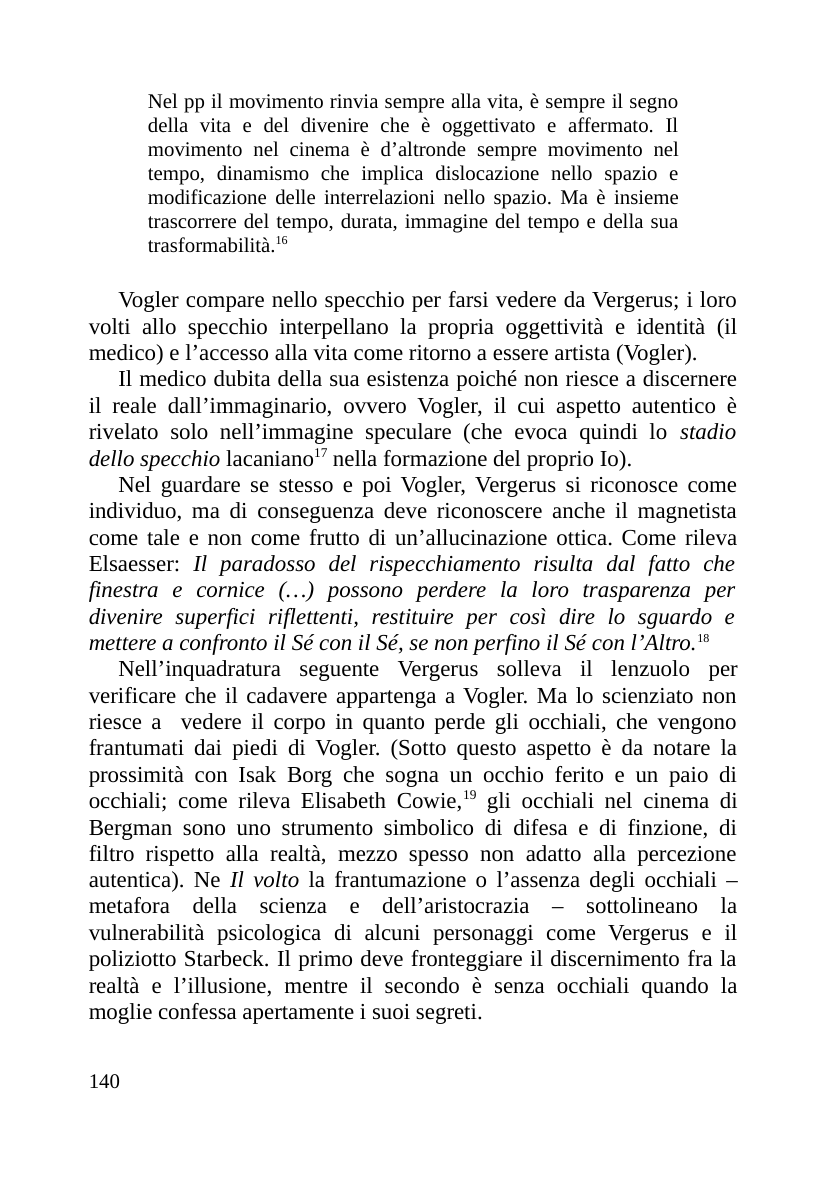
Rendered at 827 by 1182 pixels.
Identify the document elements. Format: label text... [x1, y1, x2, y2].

text Nel guardare se stesso e poi Vogler, Vergerus si riconosce come individuo, ma di conseguenza deve riconoscere anche il magnetista come tale e non come frutto di un’allucinazione ottica. Come rileva Elsaesser: Il paradosso del rispecchiamento risulta dal fatto che finestra e cornice (…) possono perdere la loro trasparenza per divenire superfici riflettenti, restituire per così dire lo sguardo e mettere a confronto il Sé con il Sé, se non perfino il Sé con l’Altro.18 [88, 471, 738, 655]
text Nel pp il movimento rinvia sempre alla vita, è sempre il segno della vita e del divenire che è oggettivato e affermato. Il movimento nel cinema è d’altronde sempre movimento nel tempo, dinamismo che implica dislocazione nello spazio e modificazione delle interrelazioni nello spazio. Ma è insieme trascorrere del tempo, durata, immagine del tempo e della sua trasformabilità.16 [148, 88, 679, 257]
text Nell’inquadratura seguente Vergerus solleva il lenzuolo per verificare che il cadavere appartenga a Vogler. Ma lo scienziato non riesce a vedere il corpo in quanto perde gli occhiali, che vengono frantumati dai piedi di Vogler. (Sotto questo aspetto è da notare la prossimità con Isak Borg che sogna un occhio ferito e un paio di occhiali; come rileva Elisabeth Cowie,19 gli occhiali nel cinema di Bergman sono uno strumento simbolico di difesa e di finzione, di filtro rispetto alla realtà, mezzo spesso non adatto alla percezione autentica). Ne Il volto la frantumazione o l’assenza degli occhiali – metafora della scienza e dell’aristocrazia – sottolineano la vulnerabilità psicologica di alcuni personaggi come Vergerus e il poliziotto Starbeck. Il primo deve fronteggiare il discernimento fra la realtà e l’illusione, mentre il secondo è senza occhiali quando la moglie confessa apertamente i suoi segreti. [88, 655, 738, 1024]
text Vogler compare nello specchio per farsi vedere da Vergerus; i loro volti allo specchio interpellano la propria oggettività e identità (il medico) e l’accesso alla vita come ritorno a essere artista (Vogler). [88, 286, 738, 366]
text Il medico dubita della sua esistenza poiché non riesce a discernere il reale dall’immaginario, ovvero Vogler, il cui aspetto autentico è rivelato solo nell’immagine speculare (che evoca quindi lo stadio dello specchio lacaniano17 nella formazione del proprio Io). [88, 366, 738, 471]
